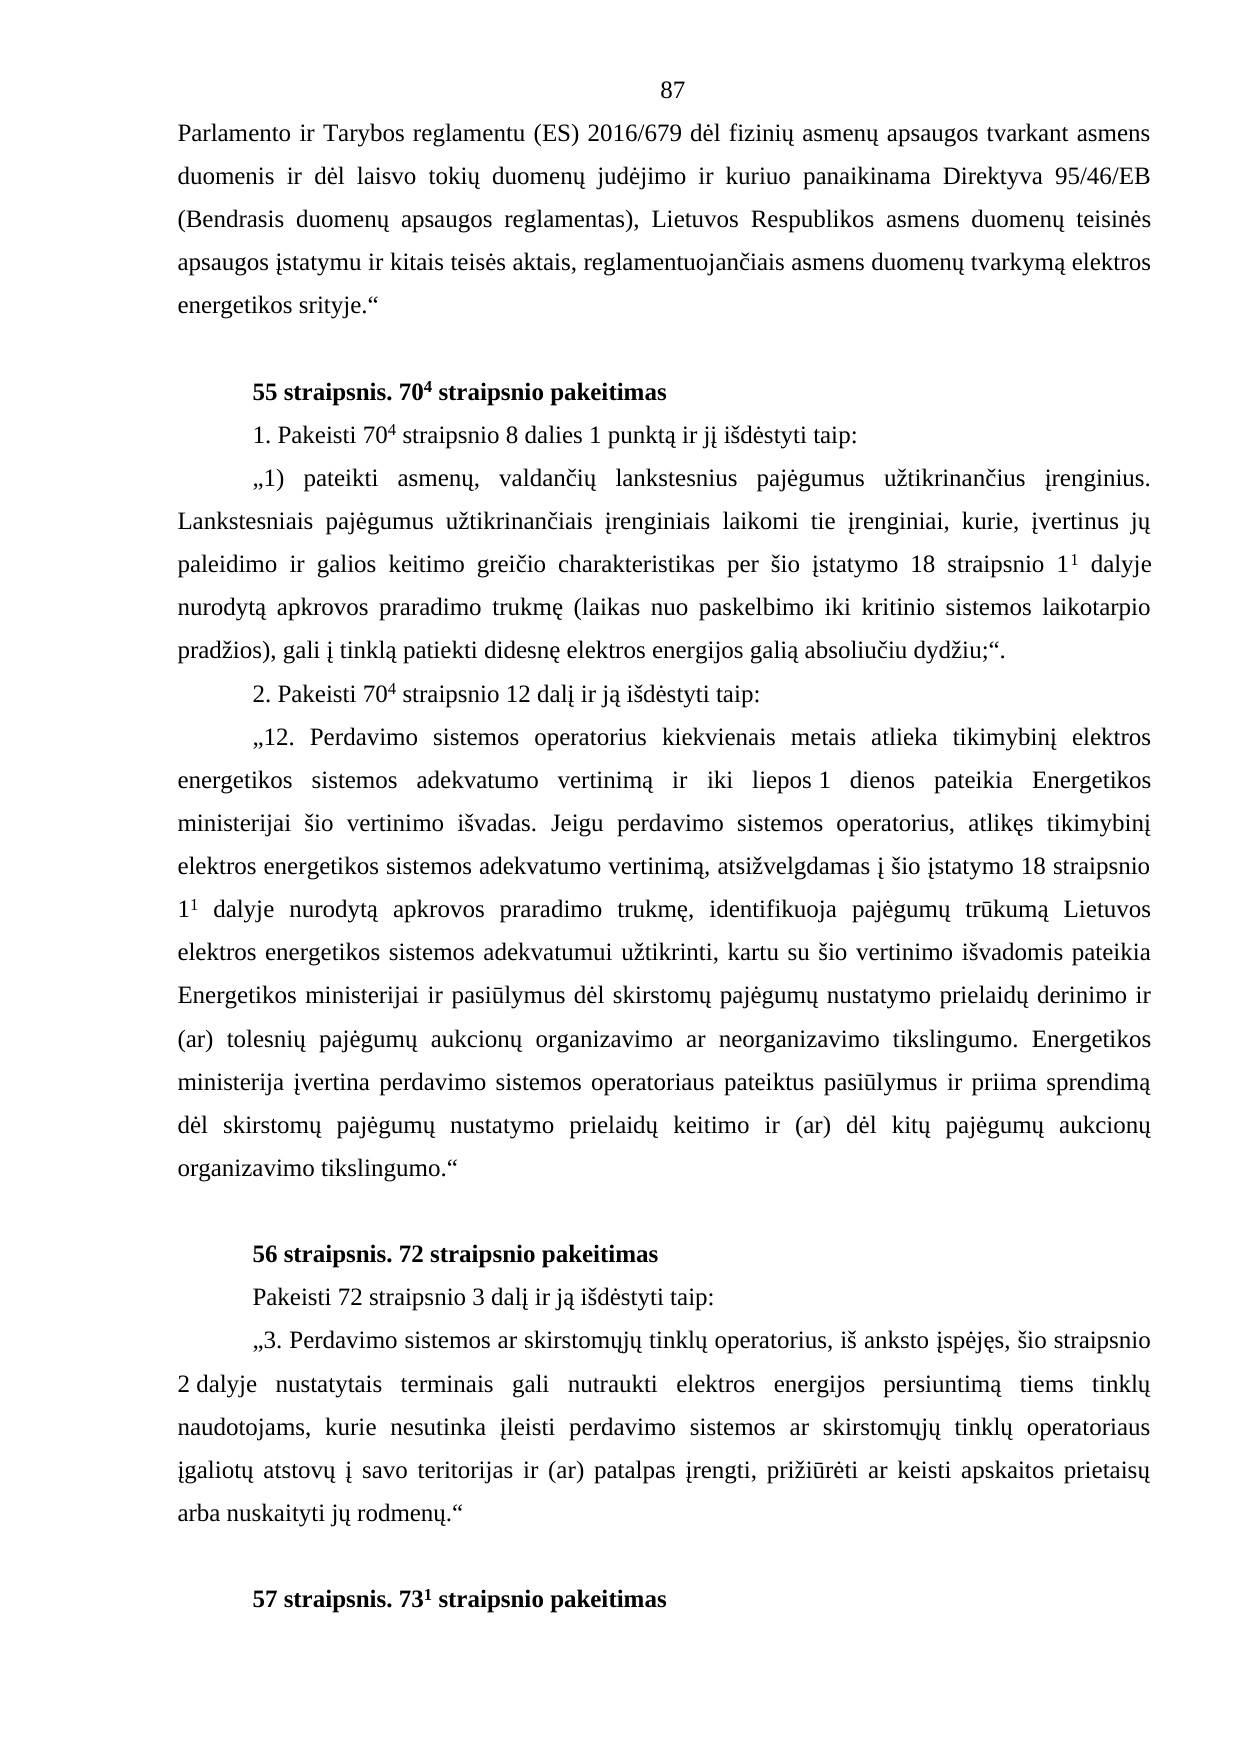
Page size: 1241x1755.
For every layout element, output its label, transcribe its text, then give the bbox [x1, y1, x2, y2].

text 56 straipsnis. 72 straipsnio pakeitimas [177, 1239, 1152, 1268]
text Parlamento ir Tarybos reglamentu (ES) 2016/679 dėl fizinių asmenų apsaugos tvarkant asmens duomenis ir dėl laisvo tokių duomenų judėjimo ir kuriuo panaikinama Direktyva 95/46/EB (Bendrasis duomenų apsaugos reglamentas), Lietuvos Respublikos asmens duomenų teisinės apsaugos įstatymu ir kitais teisės aktais, reglamentuojančiais asmens duomenų tvarkymą elektros energetikos srityje.“ [177, 118, 1152, 319]
text „3. Perdavimo sistemos ar skirstomųjų tinklų operatorius, iš anksto įspėjęs, šio straipsnio 2 dalyje nustatytais terminais gali nutraukti elektros energijos persiuntimą tiems tinklų naudotojams, kurie nesutinka įleisti perdavimo sistemos ar skirstomųjų tinklų operatoriaus įgaliotų atstovų į savo teritorijas ir (ar) patalpas įrengti, prižiūrėti ar keisti apskaitos prietaisų arba nuskaityti jų rodmenų.“ [177, 1326, 1152, 1527]
text „1) pateikti asmenų, valdančių lankstesnius pajėgumus užtikrinančius įrenginius. Lankstesniais pajėgumus užtikrinančiais įrenginiais laikomi tie įrenginiai, kurie, įvertinus jų paleidimo ir galios keitimo greičio charakteristikas per šio įstatymo 18 straipsnio 11 dalyje nurodytą apkrovos praradimo trukmę (laikas nuo paskelbimo iki kritinio sistemos laikotarpio pradžios), gali į tinklą patiekti didesnę elektros energijos galią absoliučiu dydžiu;“. [177, 463, 1152, 664]
text 2. Pakeisti 704 straipsnio 12 dalį ir ją išdėstyti taip: [177, 679, 1152, 707]
text 55 straipsnis. 704 straipsnio pakeitimas [177, 377, 1152, 406]
text 1. Pakeisti 704 straipsnio 8 dalies 1 punktą ir jį išdėstyti taip: [177, 420, 1152, 449]
text „12. Perdavimo sistemos operatorius kiekvienais metais atlieka tikimybinį elektros energetikos sistemos adekvatumo vertinimą ir iki liepos 1 dienos pateikia Energetikos ministerijai šio vertinimo išvadas. Jeigu perdavimo sistemos operatorius, atlikęs tikimybinį elektros energetikos sistemos adekvatumo vertinimą, atsižvelgdamas į šio įstatymo 18 straipsnio 11 dalyje nurodytą apkrovos praradimo trukmę, identifikuoja pajėgumų trūkumą Lietuvos elektros energetikos sistemos adekvatumui užtikrinti, kartu su šio vertinimo išvadomis pateikia Energetikos ministerijai ir pasiūlymus dėl skirstomų pajėgumų nustatymo prielaidų derinimo ir (ar) tolesnių pajėgumų aukcionų organizavimo ar neorganizavimo tikslingumo. Energetikos ministerija įvertina perdavimo sistemos operatoriaus pateiktus pasiūlymus ir priima sprendimą dėl skirstomų pajėgumų nustatymo prielaidų keitimo ir (ar) dėl kitų pajėgumų aukcionų organizavimo tikslingumo.“ [177, 722, 1152, 1182]
text 57 straipsnis. 731 straipsnio pakeitimas [177, 1584, 1152, 1613]
text Pakeisti 72 straipsnio 3 dalį ir ją išdėstyti taip: [177, 1282, 1152, 1311]
